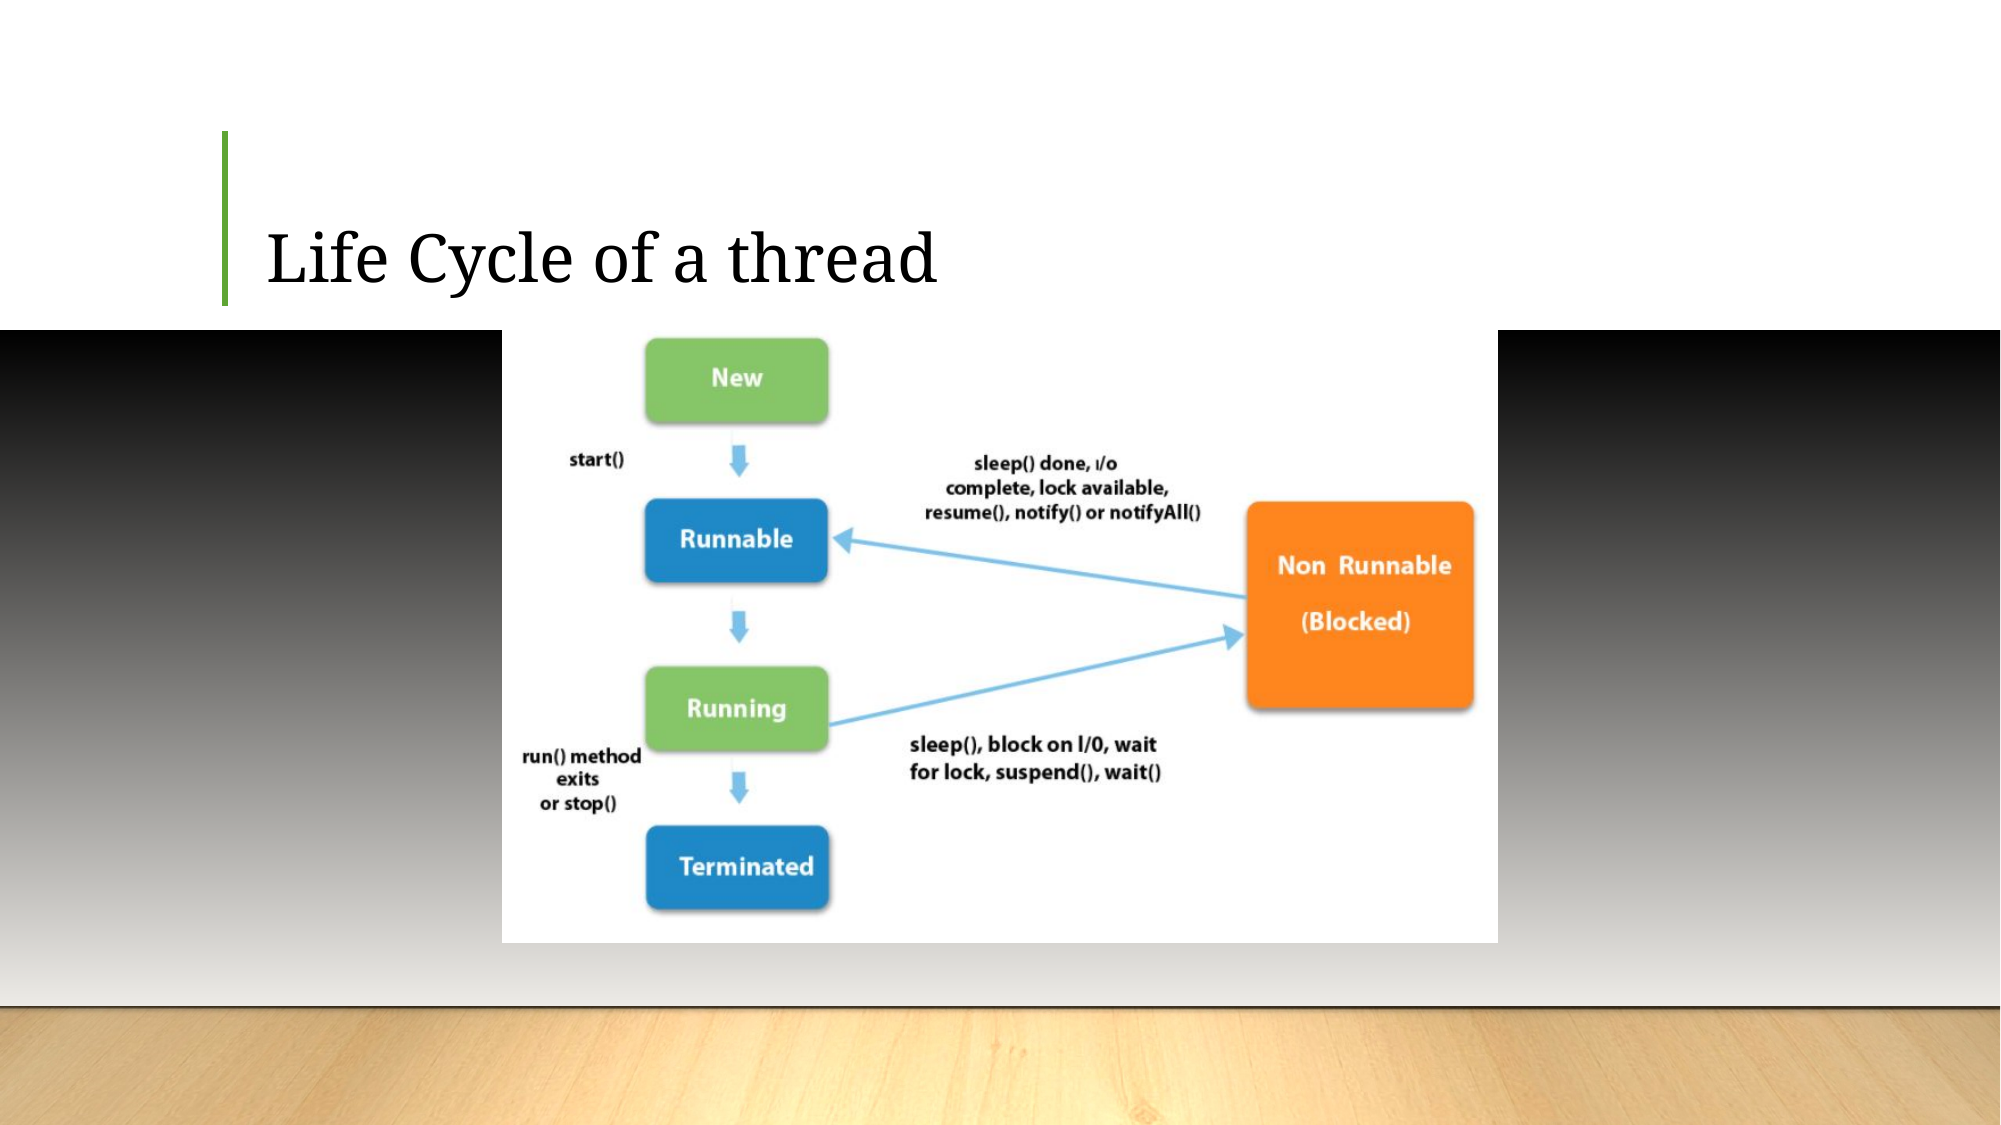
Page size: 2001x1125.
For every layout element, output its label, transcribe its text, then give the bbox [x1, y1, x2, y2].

picture [502, 330, 1498, 943]
title Life Cycle of a thread [251, 131, 1814, 305]
